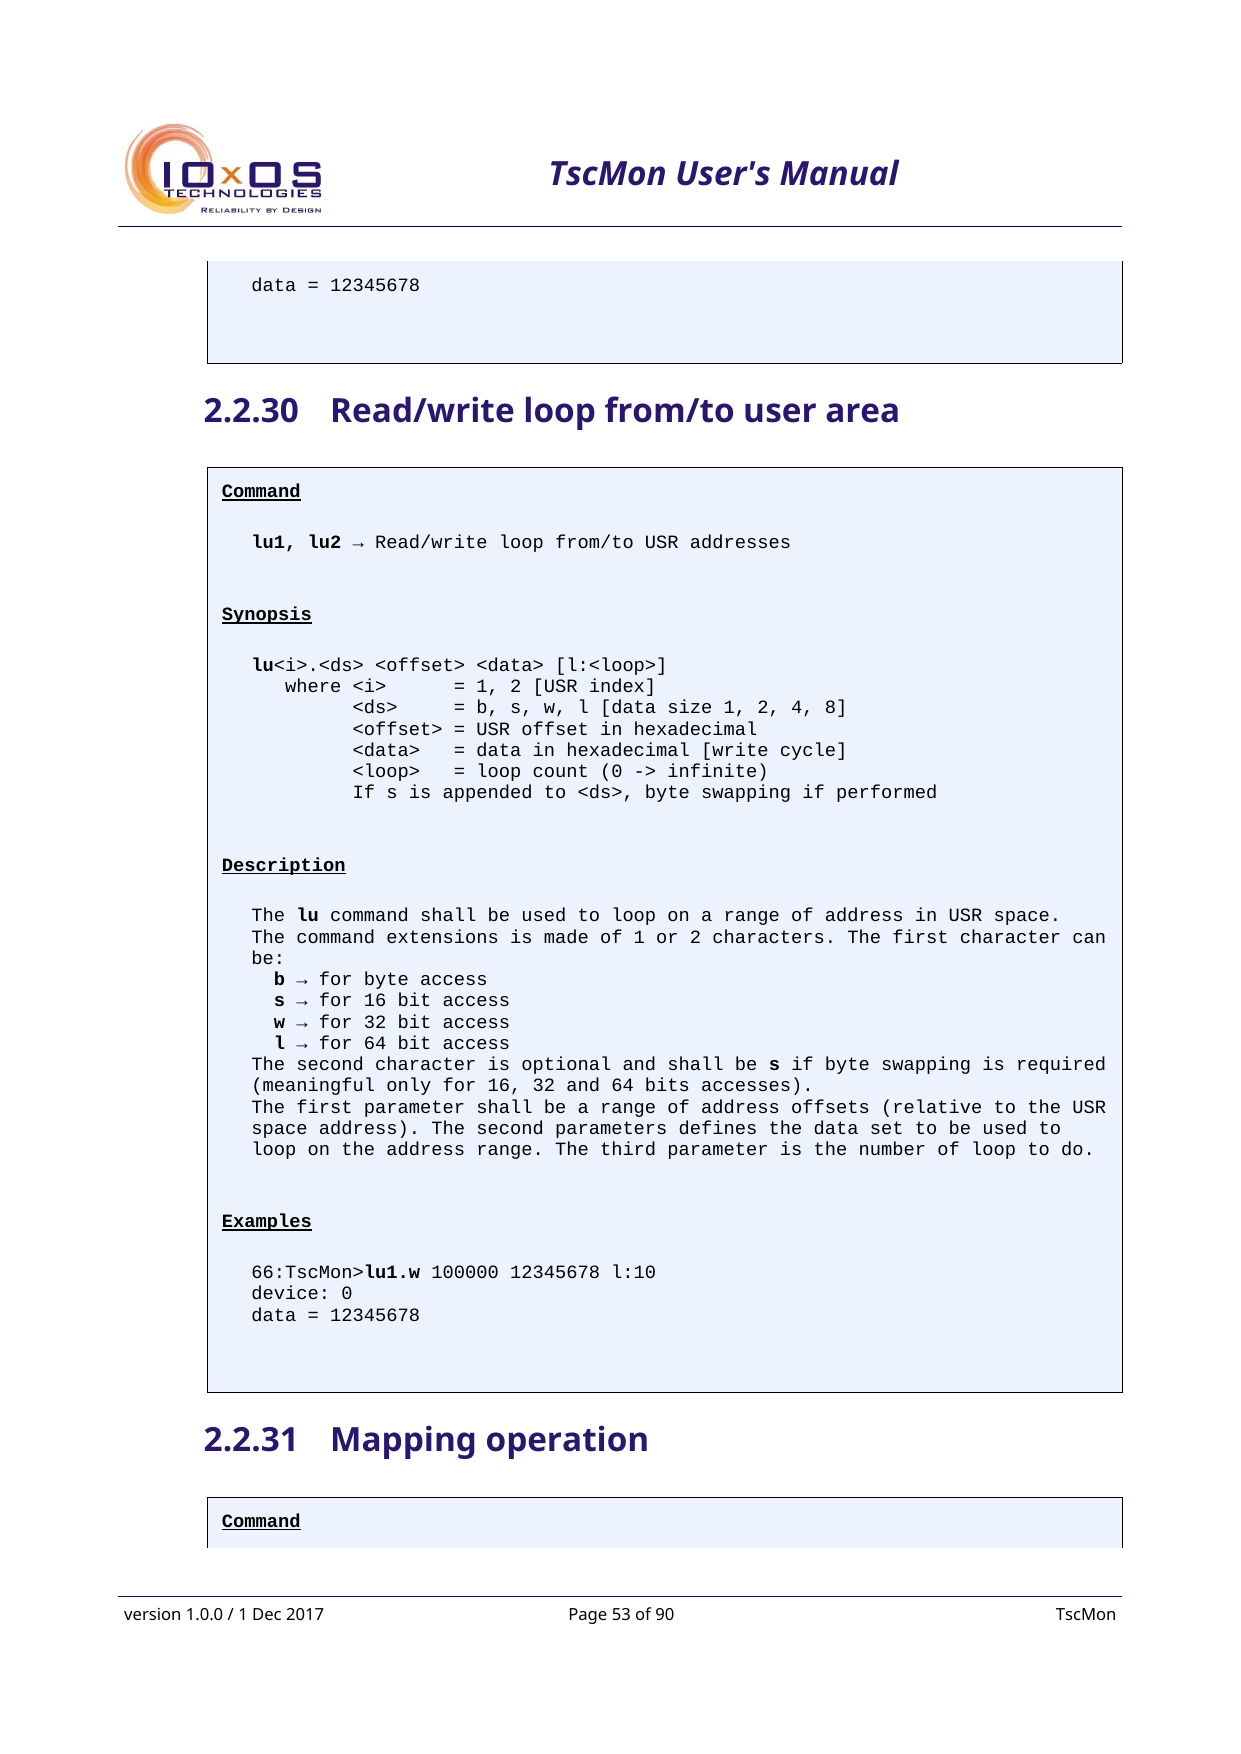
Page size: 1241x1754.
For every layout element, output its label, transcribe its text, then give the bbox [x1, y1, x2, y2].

text l → for 64 bit access [208, 1034, 1122, 1055]
subtitle Read/write loop from/to user area [195, 386, 1122, 432]
subtitle Mapping operation [195, 1416, 1122, 1461]
text <offset> = USR offset in hexadecimal [208, 719, 1122, 741]
text 66:TscMon>lu1.w 100000 12345678 l:10 [208, 1248, 1122, 1284]
text where <i> = 1, 2 [USR index] [208, 677, 1122, 698]
text The command extensions is made of 1 or 2 characters. The first character can be: [208, 927, 1122, 970]
text If s is appended to <ds>, byte swapping if performed [208, 783, 1122, 804]
text The second character is optional and shall be s if byte swapping is required (meaningful only for 16, 32 and 64 bits accesses). [208, 1055, 1122, 1097]
subtitle Examples [208, 1197, 1122, 1248]
text device: 0 [208, 1284, 1122, 1305]
text b → for byte access [208, 970, 1122, 991]
picture [123, 123, 323, 217]
subtitle Synopsis [208, 590, 1122, 641]
text Command [208, 1498, 1122, 1548]
text <data> = data in hexadecimal [write cycle] [208, 741, 1122, 762]
text data = 12345678 [208, 1305, 1122, 1341]
text The lu command shall be used to loop on a range of address in USR space. [208, 891, 1122, 927]
text lu1, lu2 → Read/write loop from/to USR addresses [208, 518, 1122, 554]
text w → for 32 bit access [208, 1012, 1122, 1034]
text s → for 16 bit access [208, 991, 1122, 1012]
text data = 12345678 [208, 261, 1122, 312]
text lu<i>.<ds> <offset> <data> [l:<loop>] [208, 641, 1122, 677]
text Command [208, 468, 1122, 518]
subtitle Description [208, 841, 1122, 891]
text <loop> = loop count (0 -> infinite) [208, 762, 1122, 783]
text <ds> = b, s, w, l [data size 1, 2, 4, 8] [208, 698, 1122, 719]
text The first parameter shall be a range of address offsets (relative to the USR space address). The second parameters defines the data set to be used to loop on the address range. The third parameter is the number of loop to do. [208, 1097, 1122, 1161]
